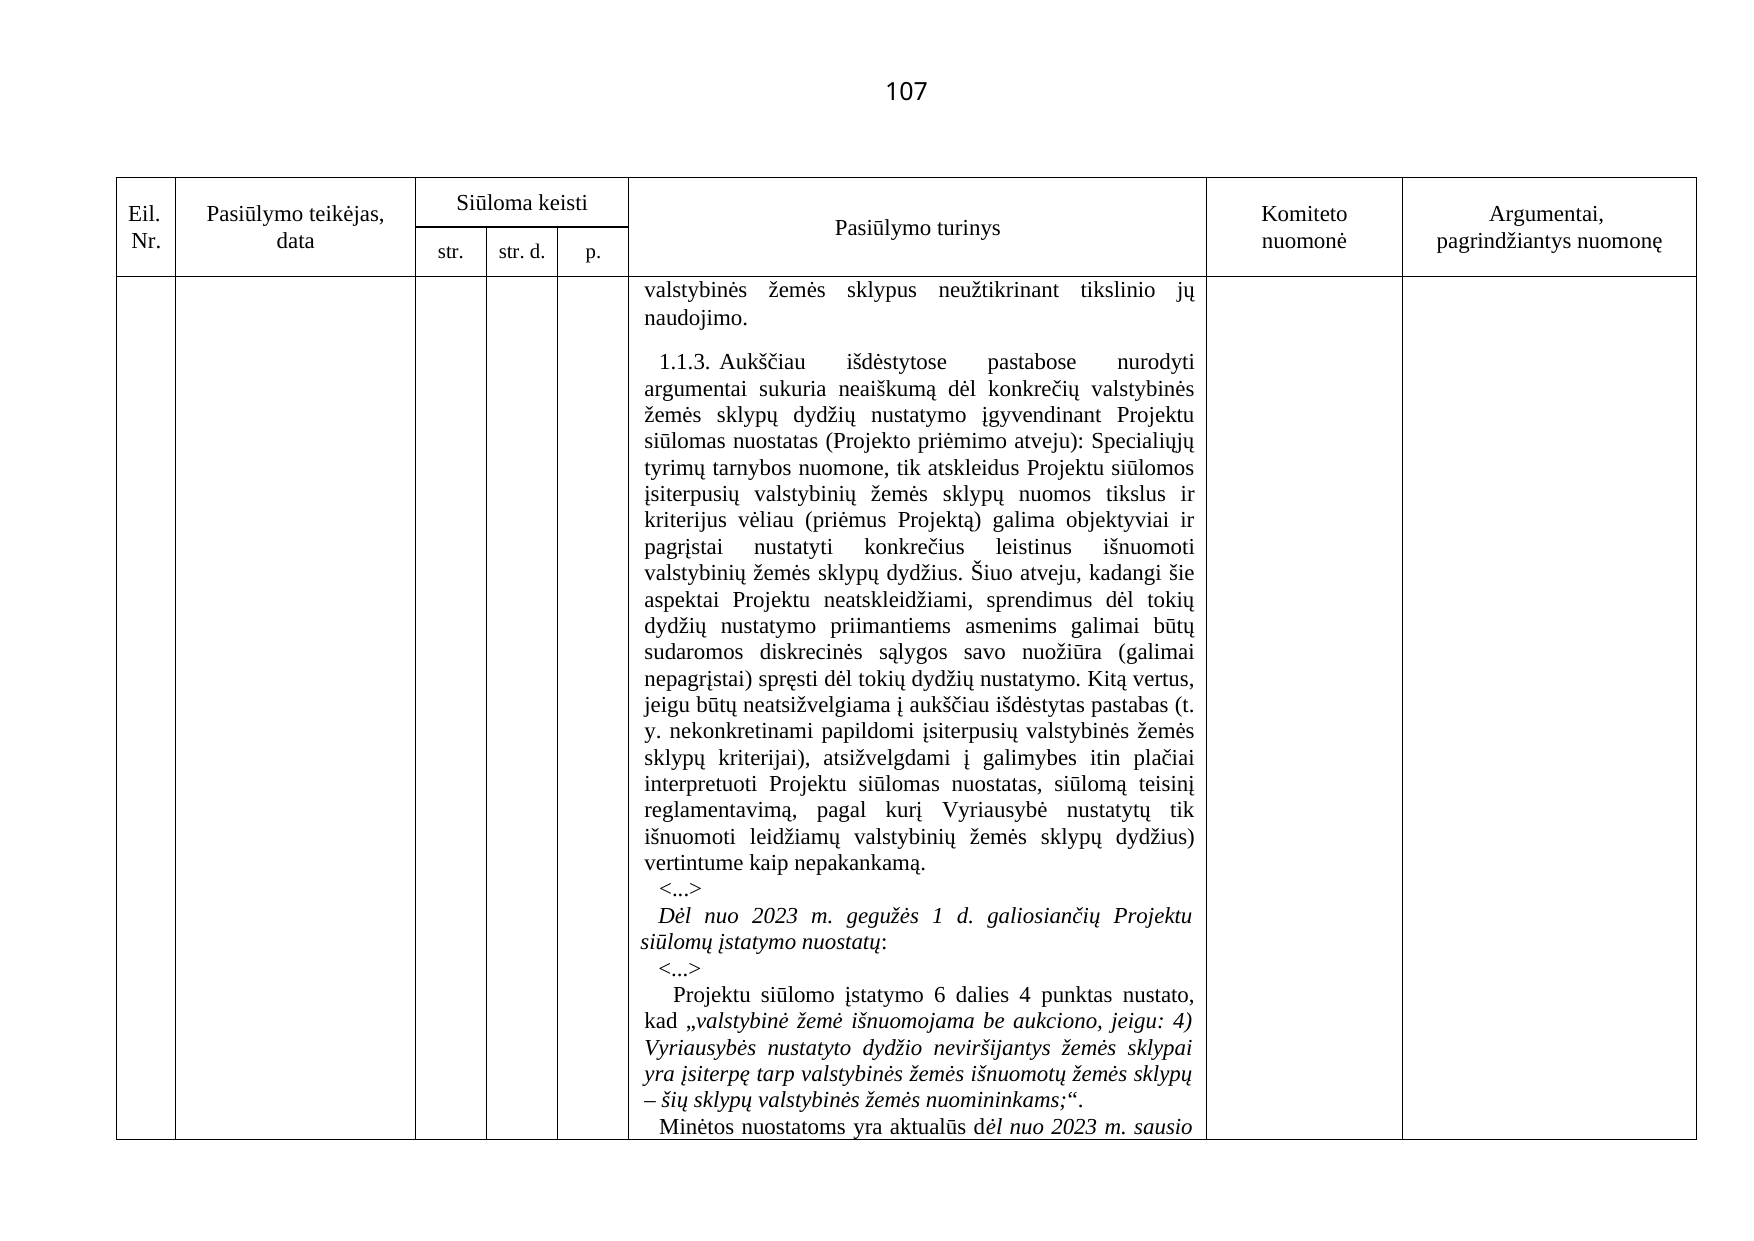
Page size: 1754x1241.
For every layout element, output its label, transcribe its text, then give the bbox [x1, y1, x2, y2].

table_cell str. [416, 228, 486, 276]
table_header Komiteto nuomonė [1207, 178, 1402, 276]
table_cell [117, 277, 175, 1139]
table_cell p. [558, 228, 628, 276]
table_header Pasiūlymo turinys [629, 178, 1206, 276]
table_cell [558, 277, 628, 1139]
table_header Argumentai, pagrindžiantys nuomonę [1403, 178, 1696, 276]
table_header Siūloma keisti [416, 178, 628, 226]
table_cell [1403, 277, 1696, 1139]
table_header Pasiūlymo teikėjas, data [176, 178, 415, 276]
table_cell [487, 277, 557, 1139]
table_cell [416, 277, 486, 1139]
table_cell [1207, 277, 1402, 1139]
table_header Eil. Nr. [117, 178, 175, 276]
table_cell [176, 277, 415, 1139]
table_cell str. d. [487, 228, 557, 276]
table_cell valstybinės žemės sklypus neužtikrinant tikslinio jų naudojimo. 1.1.3. Aukščiau išdėstytose pastabose nurodyti argumentai sukuria neaiškumą dėl konkrečių valstybinės žemės sklypų dydžių nustatymo įgyvendinant Projektu siūlomas nuostatas (Projekto priėmimo atveju): Specialiųjų tyrimų tarnybos nuomone, tik atskleidus Projektu siūlomos įsiterpusių valstybinių žemės sklypų nuomos tikslus ir kriterijus vėliau (priėmus Projektą) galima objektyviai ir pagrįstai nustatyti konkrečius leistinus išnuomoti valstybinių žemės sklypų dydžius. Šiuo atveju, kadangi šie aspektai Projektu neatskleidžiami, sprendimus dėl tokių dydžių nustatymo priimantiems asmenims galimai būtų sudaromos diskrecinės sąlygos savo nuožiūra (galimai nepagrįstai) spręsti dėl tokių dydžių nustatymo. Kitą vertus, jeigu būtų neatsižvelgiama į aukščiau išdėstytas pastabas (t. y. nekonkretinami papildomi įsiterpusių valstybinės žemės sklypų kriterijai), atsižvelgdami į galimybes itin plačiai interpretuoti Projektu siūlomas nuostatas, siūlomą teisinį reglamentavimą, pagal kurį Vyriausybė nustatytų tik išnuomoti leidžiamų valstybinių žemės sklypų dydžius) vertintume kaip nepakankamą. <...> Dėl nuo 2023 m. gegužės 1 d. galiosiančių Projektu siūlomų įstatymo nuostatų: <...> Projektu siūlomo įstatymo 6 dalies 4 punktas nustato, kad „valstybinė žemė išnuomojama be aukciono, jeigu: 4) Vyriausybės nustatyto dydžio neviršijantys žemės sklypai yra įsiterpę tarp valstybinės žemės išnuomotų žemės sklypų – šių sklypų valstybinės žemės nuomininkams;“. Minėtos nuostatoms yra aktualūs dėl nuo 2023 m. sausio [629, 277, 1206, 1139]
